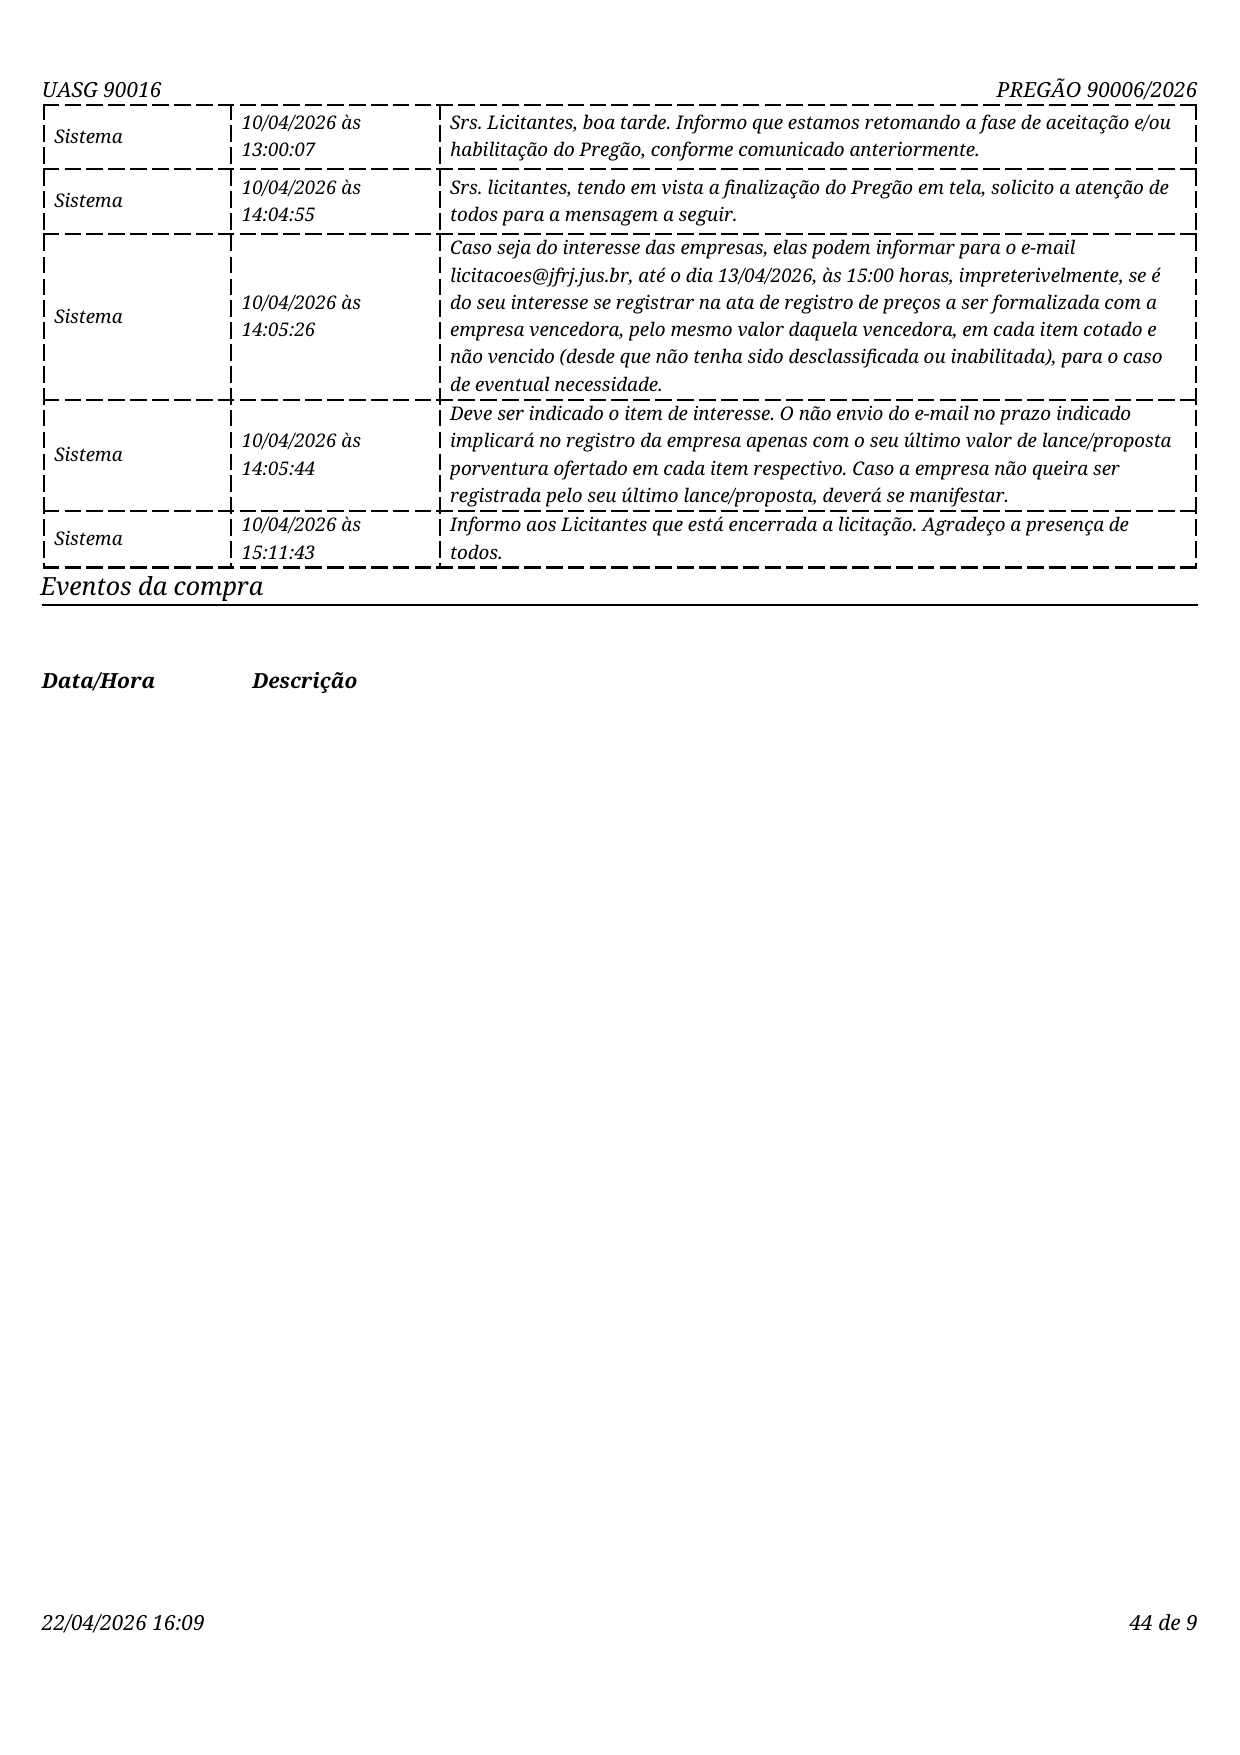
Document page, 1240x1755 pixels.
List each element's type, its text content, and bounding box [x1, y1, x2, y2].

table_cell 10/04/2026 às 13:00:07 [231, 104, 439, 168]
table_cell 10/04/2026 às 14:05:26 [231, 233, 439, 398]
table_cell Caso seja do interesse das empresas, elas podem informar para o e-mail licitacoes@jfrj.jus.br, até o dia 13/04/2026, às 15:00 horas, impreterivelmente, se é do seu interesse se registrar na ata de registro de preços a ser formalizada com a empresa vencedora, pelo mesmo valor daquela vencedora, em cada item cotado e não vencido (desde que não tenha sido desclassificada ou inabilitada), para o caso de eventual necessidade. [440, 233, 1196, 398]
table_cell 10/04/2026 às 14:05:44 [231, 399, 439, 510]
table_cell Sistema [44, 510, 231, 566]
table_cell Informo aos Licitantes que está encerrada a licitação. Agradeço a presença de todos. [440, 510, 1196, 566]
table_cell Sistema [44, 104, 231, 168]
table_cell 10/04/2026 às 15:11:43 [231, 510, 439, 566]
table_cell Sistema [44, 233, 231, 398]
table_cell Sistema [44, 168, 231, 233]
table_cell 10/04/2026 às 14:04:55 [231, 168, 439, 233]
table_cell Srs. Licitantes, boa tarde. Informo que estamos retomando a fase de aceitação e/ou habilitação do Pregão, conforme comunicado anteriormente. [440, 104, 1196, 168]
table_cell Sistema [44, 399, 231, 510]
table_cell Deve ser indicado o item de interesse. O não envio do e-mail no prazo indicado implicará no registro da empresa apenas com o seu último valor de lance/proposta porventura ofertado em cada item respectivo. Caso a empresa não queira ser registrada pelo seu último lance/proposta, deverá se manifestar. [440, 399, 1196, 510]
text Data/Hora Descrição [42, 666, 1200, 694]
text Eventos da compra [40, 568, 1200, 602]
table_cell Srs. licitantes, tendo em vista a finalização do Pregão em tela, solicito a atenção de todos para a mensagem a seguir. [440, 168, 1196, 233]
